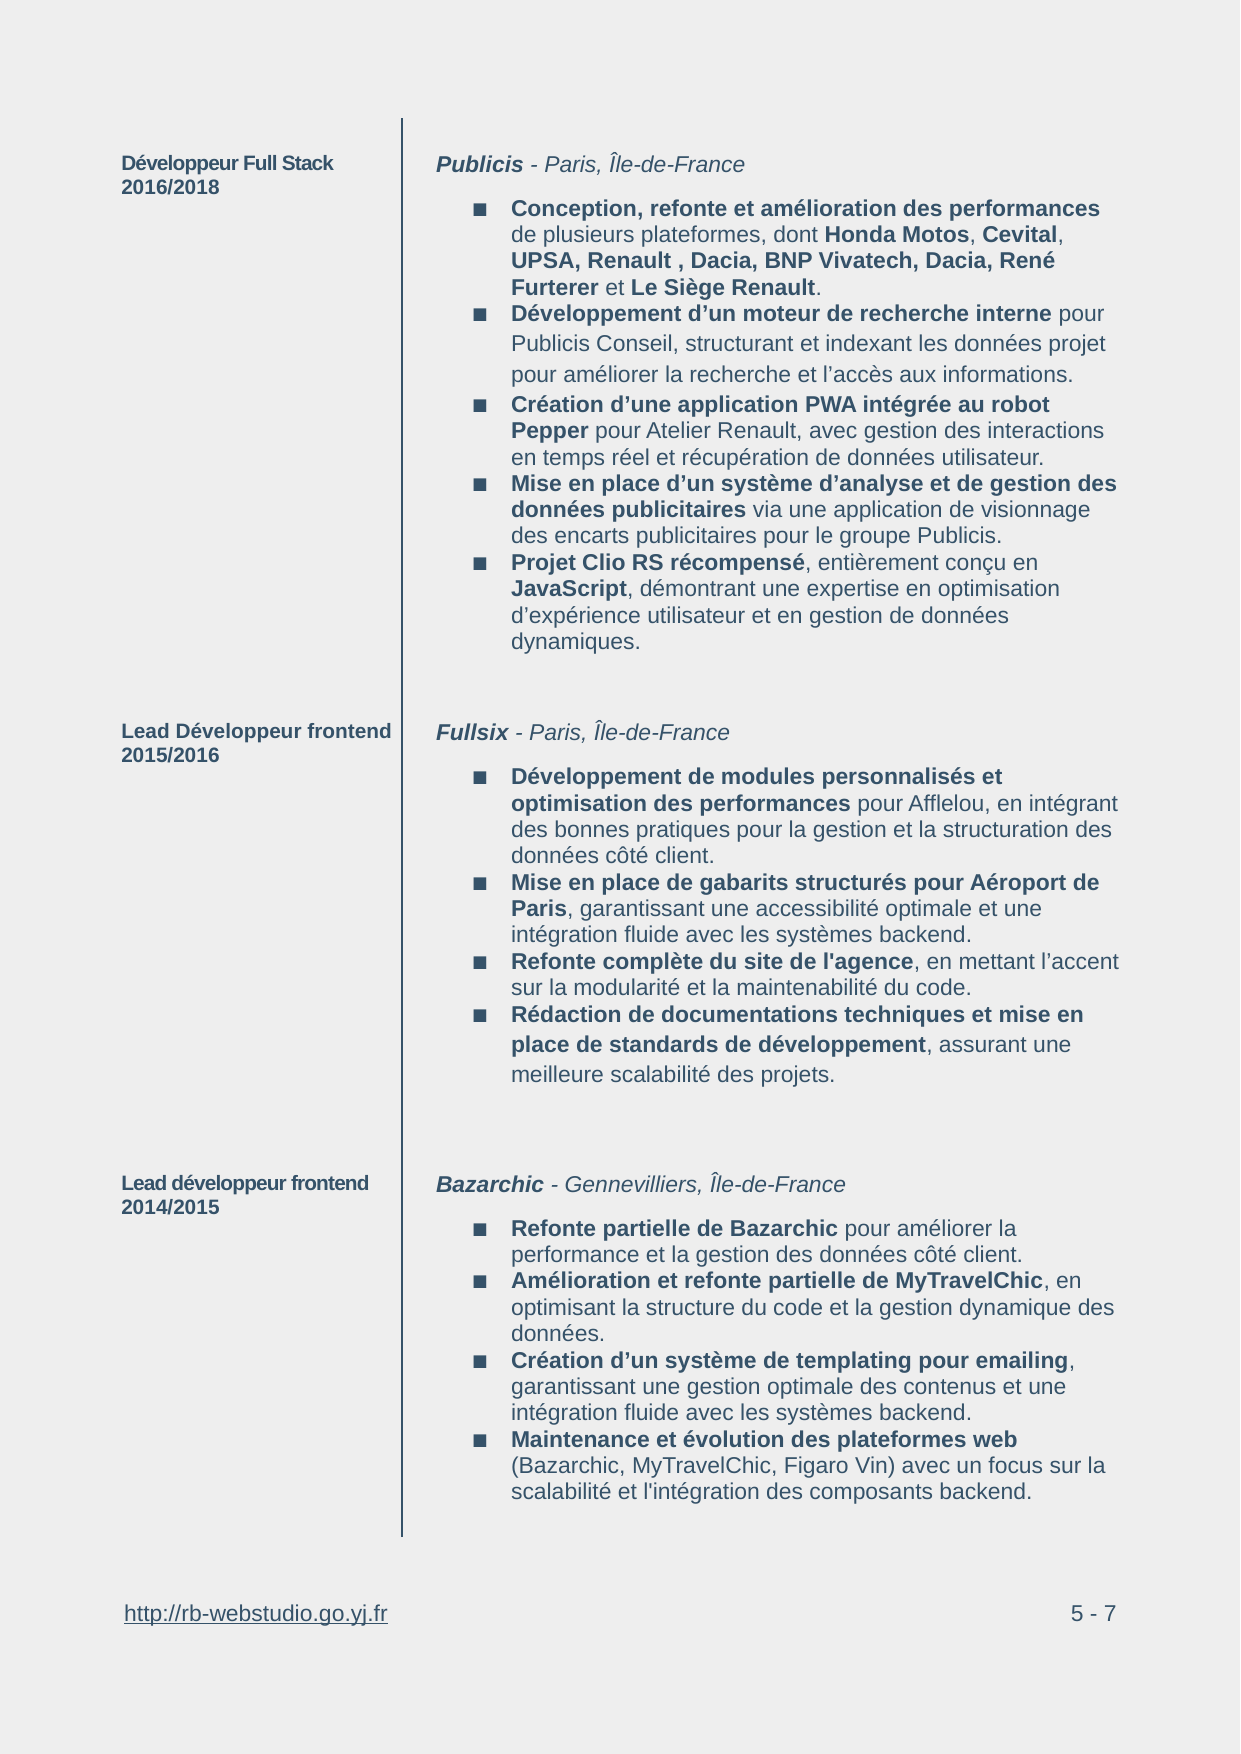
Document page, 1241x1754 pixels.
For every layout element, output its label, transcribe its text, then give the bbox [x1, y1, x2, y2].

table_header Fullsix - Paris, Île-de-France Développement de modules personnalisés et optimisation des performances pour Afflelou, en intégrant des bonnes pratiques pour la gestion et la structuration des données côté client. Mise en place de gabarits structurés pour Aéroport de Paris, garantissant une accessibilité optimale et une intégration fluide avec les systèmes backend. Refonte complète du site de l'agence, en mettant l’accent sur la modularité et la maintenabilité du code. Rédaction de documentations techniques et mise en place de standards de développement, assurant une meilleure scalabilité des projets. [403, 687, 1122, 1138]
table_cell Publicis - Paris, Île-de-France Conception, refonte et amélioration des performances de plusieurs plateformes, dont Honda Motos, Cevital, UPSA, Renault , Dacia, BNP Vivatech, Dacia, René Furterer et Le Siège Renault. Développement d’un moteur de recherche interne pour Publicis Conseil, structurant et indexant les données projet pour améliorer la recherche et l’accès aux informations. Création d’une application PWA intégrée au robot Pepper pour Atelier Renault, avec gestion des interactions en temps réel et récupération de données utilisateur. Mise en place d’un système d’analyse et de gestion des données publicitaires via une application de visionnage des encarts publicitaires pour le groupe Publicis. Projet Clio RS récompensé, entièrement conçu en JavaScript, démontrant une expertise en optimisation d’expérience utilisateur et en gestion de données dynamiques. [403, 118, 1122, 687]
table_cell Bazarchic - Gennevilliers, Île-de-France Refonte partielle de Bazarchic pour améliorer la performance et la gestion des données côté client. Amélioration et refonte partielle de MyTravelChic, en optimisant la structure du code et la gestion dynamique des données. Création d’un système de templating pour emailing, garantissant une gestion optimale des contenus et une intégration fluide avec les systèmes backend. Maintenance et évolution des plateformes web (Bazarchic, MyTravelChic, Figaro Vin) avec un focus sur la scalabilité et l'intégration des composants backend. [403, 1138, 1122, 1537]
table_cell Lead développeur frontend 2014/2015 [118, 1138, 401, 1537]
table_header Lead Développeur frontend 2015/2016 [118, 687, 401, 1138]
table_cell Développeur Full Stack 2016/2018 [118, 118, 401, 687]
